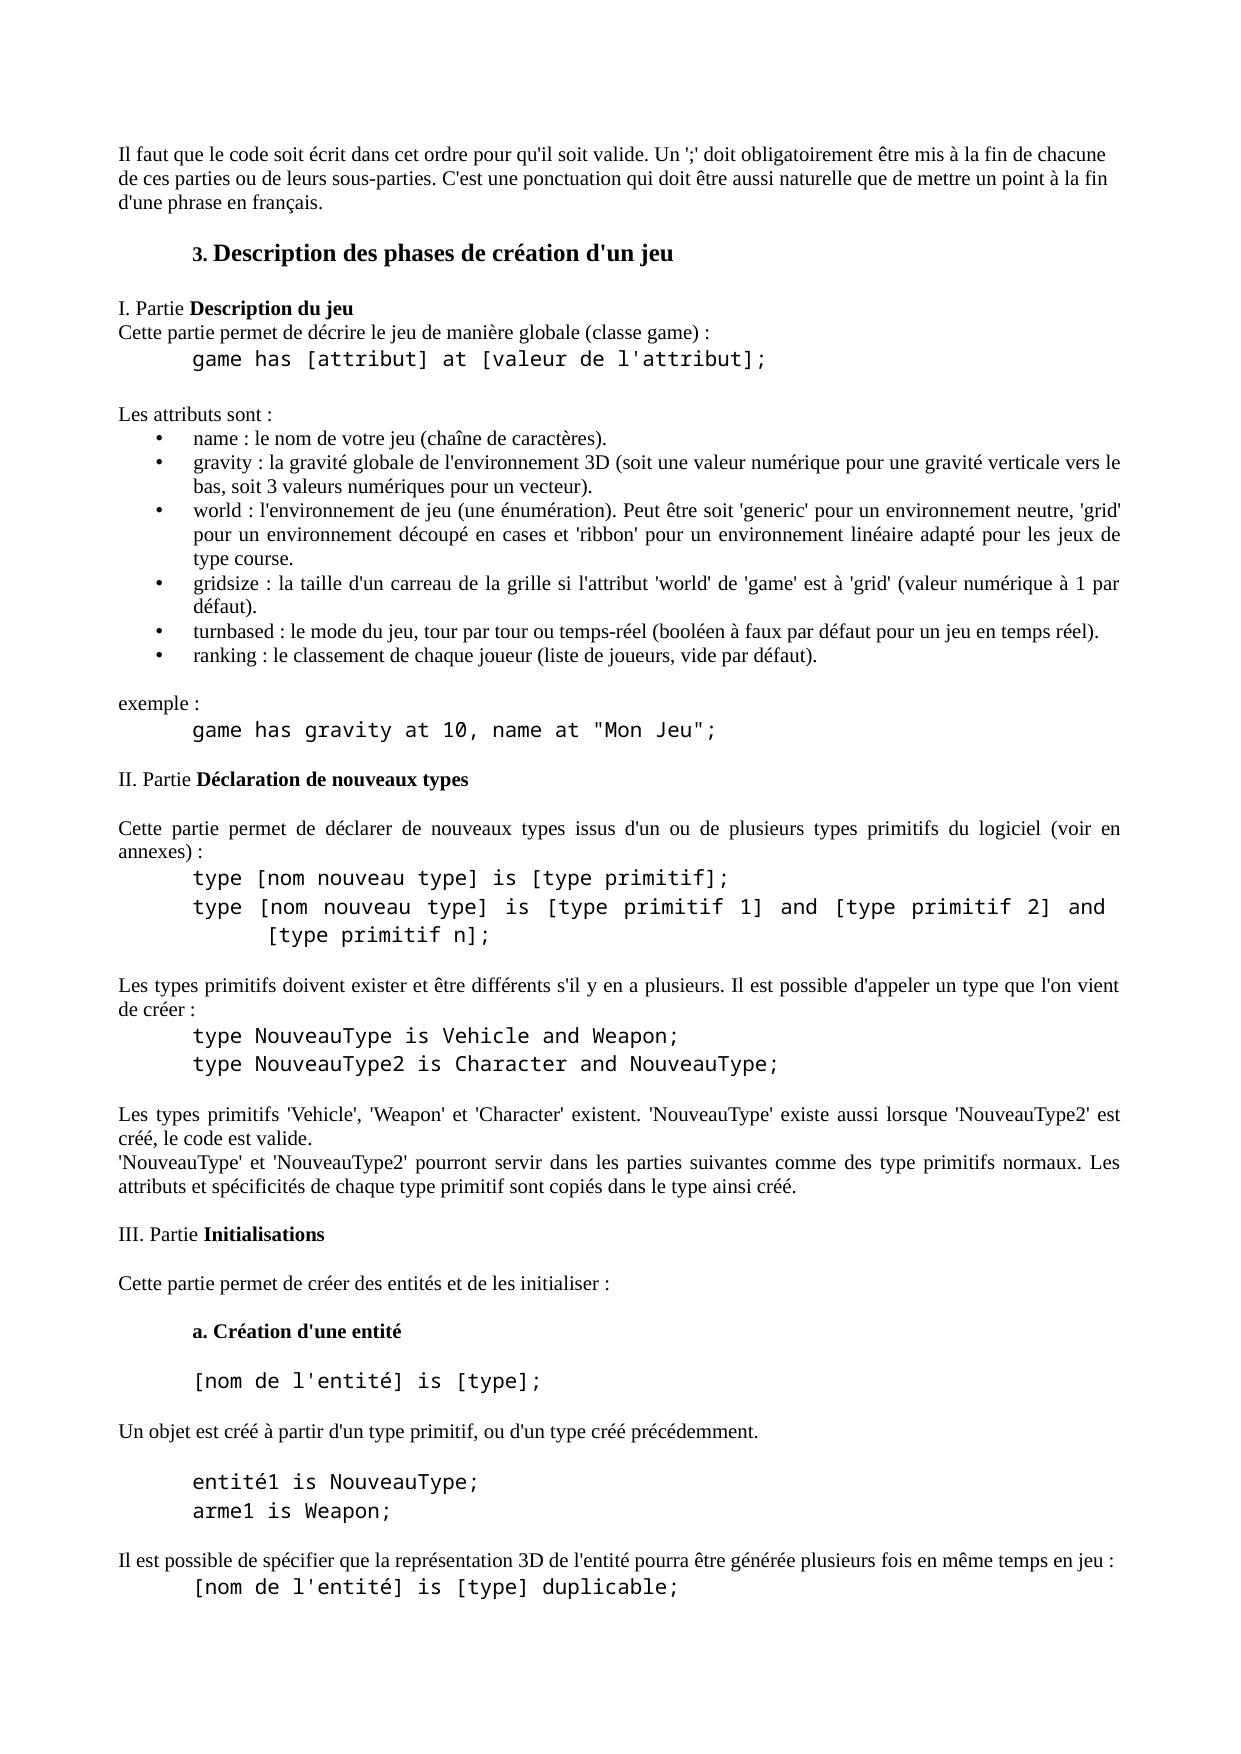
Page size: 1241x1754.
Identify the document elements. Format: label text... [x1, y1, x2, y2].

text Cette partie permet de déclarer de nouveaux types issus d'un ou de plusieurs types primitifs du logiciel (voir en annexes) : [118, 815, 1122, 863]
text [nom de l'entité] is [type] duplicable; [118, 1572, 1122, 1601]
text II. Partie Déclaration de nouveaux types [118, 767, 1122, 791]
text Il faut que le code soit écrit dans cet ordre pour qu'il soit valide. Un ';' doit obligatoirement être mis à la fin de chacune de ces parties ou de leurs sous-parties. C'est une ponctuation qui doit être aussi naturelle que de mettre un point à la fin d'une phrase en français. [118, 142, 1122, 214]
text a. Création d'une entité [118, 1318, 1122, 1343]
text I. Partie Description du jeu [118, 296, 1122, 320]
list gridsize : la taille d'un carreau de la grille si l'attribut 'world' de 'game' est à 'grid' (valeur numérique à 1 par défaut). [156, 570, 1122, 618]
text Cette partie permet de décrire le jeu de manière globale (classe game) : [118, 320, 1122, 344]
text Les types primitifs doivent exister et être différents s'il y en a plusieurs. Il est possible d'appeler un type que l'on vient de créer : [118, 973, 1122, 1021]
text Les attributs sont : [118, 402, 1122, 426]
text type [nom nouveau type] is [type primitif 1] and [type primitif 2] and [type primitif n]; [118, 892, 1122, 949]
text game has [attribut] at [valeur de l'attribut]; [118, 344, 1122, 372]
list gravity : la gravité globale de l'environnement 3D (soit une valeur numérique pour une gravité verticale vers le bas, soit 3 valeurs numériques pour un vecteur). [156, 450, 1122, 498]
text Cette partie permet de créer des entités et de les initialiser : [118, 1270, 1122, 1294]
text 3. Description des phases de création d'un jeu [118, 238, 1122, 267]
list name : le nom de votre jeu (chaîne de caractères). [156, 426, 1122, 450]
list turnbased : le mode du jeu, tour par tour ou temps-réel (booléen à faux par défaut pour un jeu en temps réel). [156, 618, 1122, 643]
text type NouveauType2 is Character and NouveauType; [118, 1049, 1122, 1078]
text exemple : [118, 691, 1122, 715]
text Un objet est créé à partir d'un type primitif, ou d'un type créé précédemment. [118, 1419, 1122, 1443]
text arme1 is Weapon; [118, 1496, 1122, 1524]
text 'NouveauType' et 'NouveauType2' pourront servir dans les parties suivantes comme des type primitifs normaux. Les attributs et spécificités de chaque type primitif sont copiés dans le type ainsi créé. [118, 1150, 1122, 1198]
text type [nom nouveau type] is [type primitif]; [118, 863, 1122, 892]
text game has gravity at 10, name at "Mon Jeu"; [118, 715, 1122, 743]
list world : l'environnement de jeu (une énumération). Peut être soit 'generic' pour un environnement neutre, 'grid' pour un environnement découpé en cases et 'ribbon' pour un environnement linéaire adapté pour les jeux de type course. [156, 498, 1122, 570]
list ranking : le classement de chaque joueur (liste de joueurs, vide par défaut). [156, 643, 1122, 667]
text [nom de l'entité] is [type]; [118, 1367, 1122, 1395]
text III. Partie Initialisations [118, 1222, 1122, 1246]
text Les types primitifs 'Vehicle', 'Weapon' et 'Character' existent. 'NouveauType' existe aussi lorsque 'NouveauType2' est créé, le code est valide. [118, 1102, 1122, 1150]
text Il est possible de spécifier que la représentation 3D de l'entité pourra être générée plusieurs fois en même temps en jeu : [118, 1548, 1122, 1572]
text type NouveauType is Vehicle and Weapon; [118, 1021, 1122, 1049]
text entité1 is NouveauType; [118, 1467, 1122, 1496]
